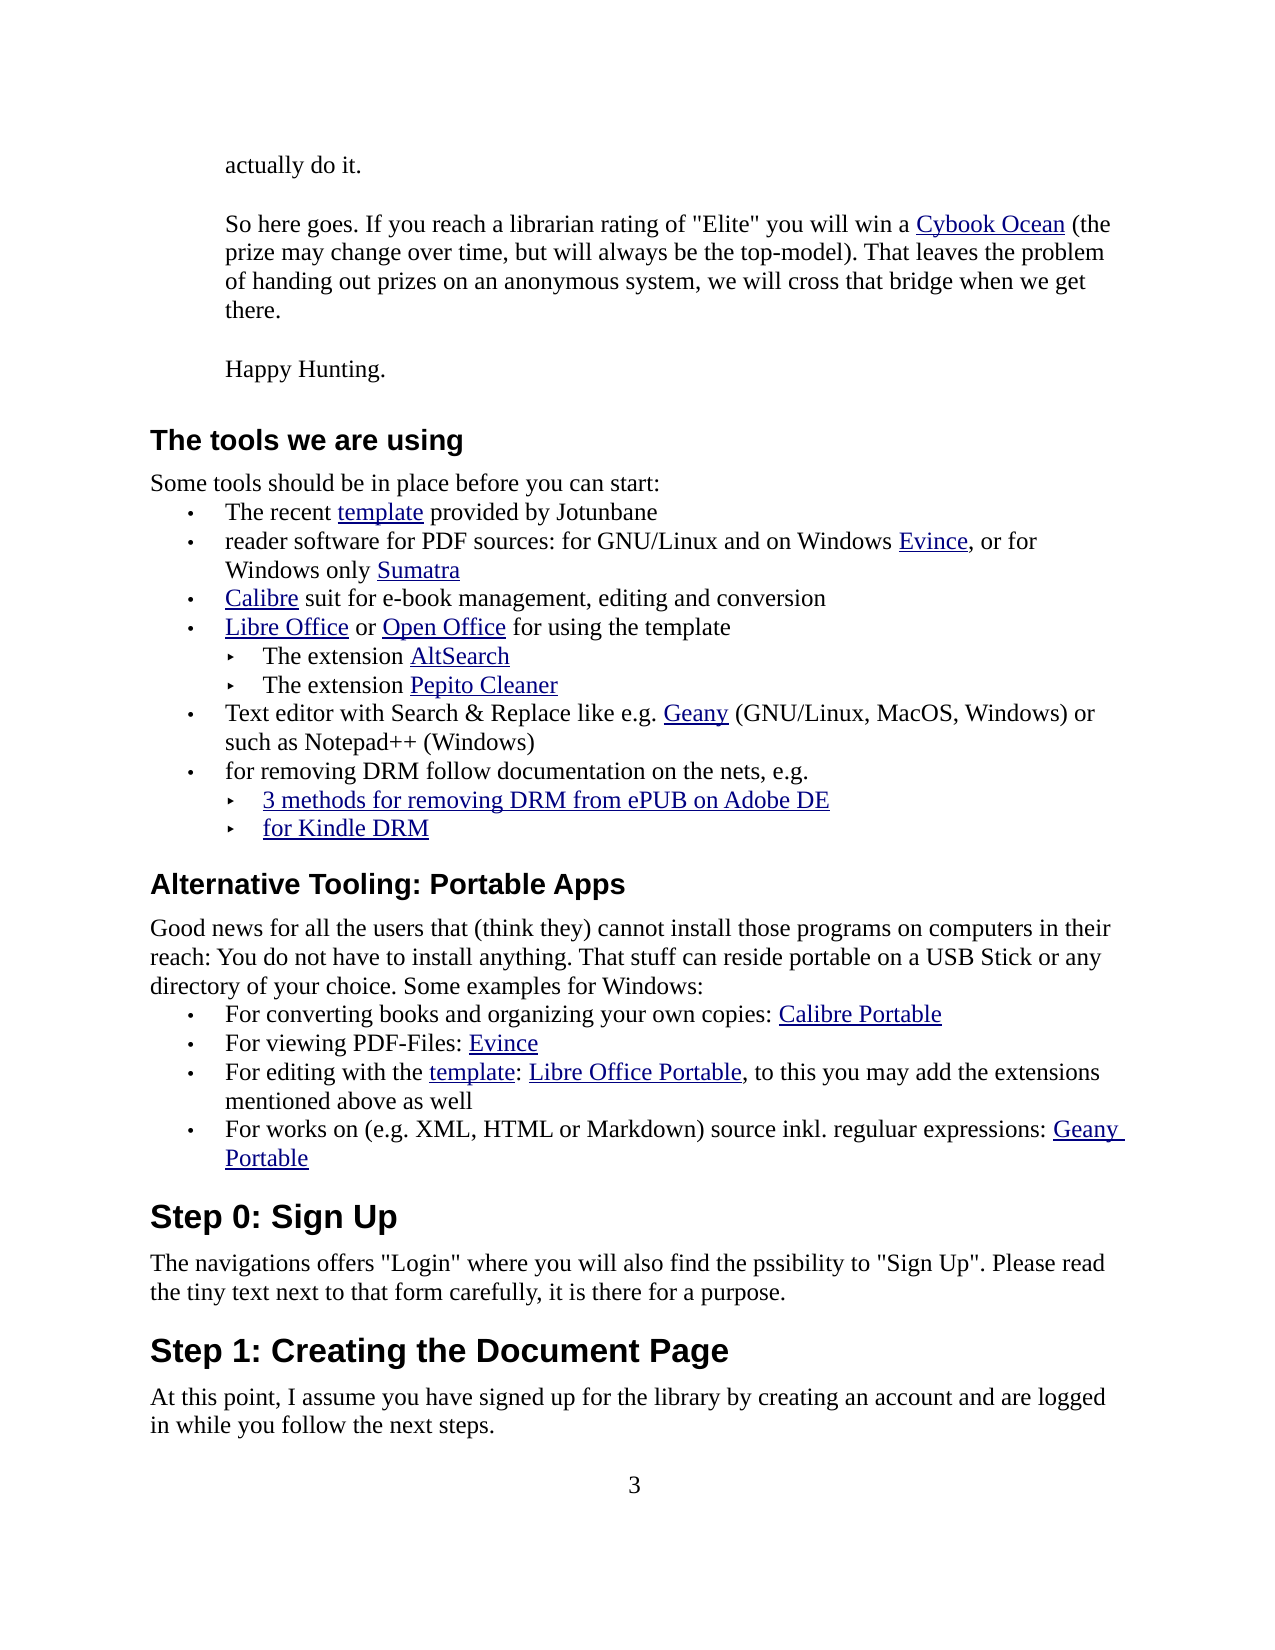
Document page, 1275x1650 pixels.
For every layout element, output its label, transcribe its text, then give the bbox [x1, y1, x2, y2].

text The navigations offers "Login" where you will also find the pssibility to "Sign Up". Please read the tiny text next to that form carefully, it is there for a purpose. [150, 1248, 1125, 1306]
list Libre Office or Open Office for using the template [187, 612, 1125, 641]
subtitle The tools we are using [150, 422, 1125, 456]
list For works on (e.g. XML, HTML or Markdown) source inkl. reguluar expressions: Geany Portable [187, 1114, 1125, 1172]
list The extension Pepito Cleaner [225, 670, 1125, 698]
list Text editor with Search & Replace like e.g. Geany (GNU/Linux, MacOS, Windows) or such as Notepad++ (Windows) [187, 698, 1125, 756]
list for Kindle DRM [225, 813, 1125, 842]
text Some tools should be in place before you can start: [150, 468, 1125, 497]
list reader software for PDF sources: for GNU/Linux and on Windows Evince, or for Windows only Sumatra [187, 526, 1125, 583]
text At this point, I assume you have signed up for the library by creating an account and are logged in while you follow the next steps. [150, 1382, 1125, 1439]
subtitle Step 1: Creating the Document Page [150, 1331, 1125, 1369]
text Happy Hunting. [225, 354, 1125, 382]
list 3 methods for removing DRM from ePUB on Adobe DE [225, 785, 1125, 813]
list For converting books and organizing your own copies: Calibre Portable [187, 999, 1125, 1028]
text Good news for all the users that (think they) cannot install those programs on computers in their reach: You do not have to install anything. That stuff can reside portable on a USB Stick or any directory of your choice. Some examples for Windows: [150, 913, 1125, 999]
subtitle Alternative Tooling: Portable Apps [150, 867, 1125, 901]
list The extension AltSearch [225, 641, 1125, 670]
list For editing with the template: Libre Office Portable, to this you may add the extensions mentioned above as well [187, 1057, 1125, 1114]
text actually do it. [225, 150, 1125, 179]
list For viewing PDF-Files: Evince [187, 1028, 1125, 1057]
list The recent template provided by Jotunbane [187, 497, 1125, 526]
subtitle Step 0: Sign Up [150, 1197, 1125, 1236]
list Calibre suit for e-book management, editing and conversion [187, 583, 1125, 612]
text So here goes. If you reach a librarian rating of "Elite" you will win a Cybook Ocean (the prize may change over time, but will always be the top-model). That leaves the problem of handing out prizes on an anonymous system, we will cross that bridge when we get there. [225, 209, 1125, 324]
list for removing DRM follow documentation on the nets, e.g. [187, 756, 1125, 785]
